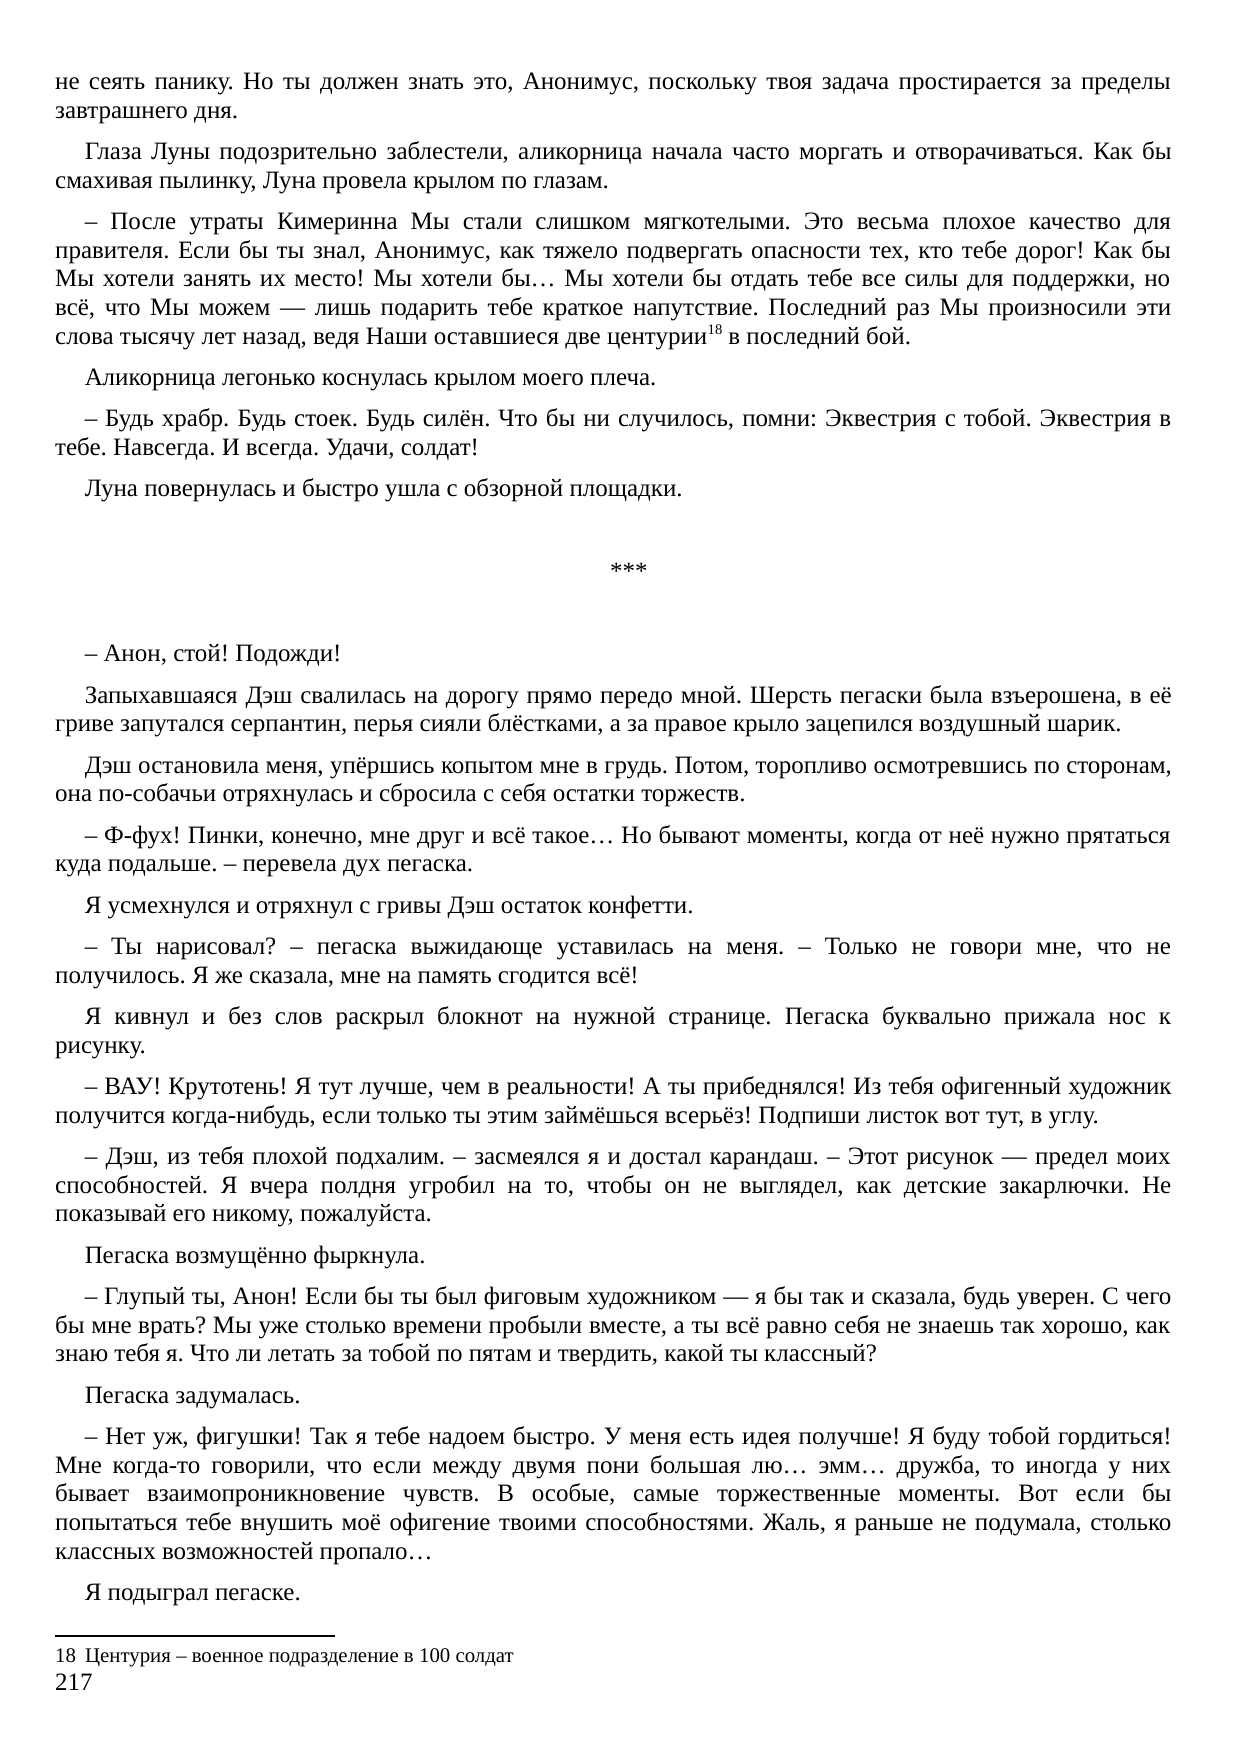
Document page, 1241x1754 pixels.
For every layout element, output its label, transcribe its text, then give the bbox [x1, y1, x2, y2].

text – Дэш, из тебя плохой подхалим. – засмеялся я и достал карандаш. – Этот рисунок — предел моих способностей. Я вчера полдня угробил на то, чтобы он не выглядел, как детские закарлючки. Не показывай его никому, пожалуйста. [55, 1141, 1173, 1227]
text – Глупый ты, Анон! Если бы ты был фиговым художником — я бы так и сказала, будь уверен. С чего бы мне врать? Мы уже столько времени пробыли вместе, а ты всё равно себя не знаешь так хорошо, как знаю тебя я. Что ли летать за тобой по пятам и твердить, какой ты классный? [55, 1281, 1173, 1367]
text – Нет уж, фигушки! Так я тебе надоем быстро. У меня есть идея получше! Я буду тобой гордиться! Мне когда-то говорили, что если между двумя пони большая лю… эмм… дружба, то иногда у них бывает взаимопроникновение чувств. В особые, самые торжественные моменты. Вот если бы попытаться тебе внушить моё офигение твоими способностями. Жаль, я раньше не подумала, столько классных возможностей пропало… [55, 1421, 1173, 1565]
text – Ф-фух! Пинки, конечно, мне друг и всё такое… Но бывают моменты, когда от неё нужно прятаться куда подальше. – перевела дух пегаска. [55, 820, 1173, 877]
text Центурия – военное подразделение в 100 солдат [55, 1642, 1173, 1667]
text – ВАУ! Крутотень! Я тут лучше, чем в реальности! А ты прибеднялся! Из тебя офигенный художник получится когда-нибудь, если только ты этим займёшься всерьёз! Подпиши листок вот тут, в углу. [55, 1071, 1173, 1128]
text Луна повернулась и быстро ушла с обзорной площадки. [55, 473, 1173, 502]
text Я подыграл пегаске. [55, 1577, 1173, 1606]
text *** [55, 556, 1173, 585]
text – После утраты Кимеринна Мы стали слишком мягкотелыми. Это весьма плохое качество для правителя. Если бы ты знал, Анонимус, как тяжело подвергать опасности тех, кто тебе дорог! Как бы Мы хотели занять их место! Мы хотели бы… Мы хотели бы отдать тебе все силы для поддержки, но всё, что Мы можем — лишь подарить тебе краткое напутствие. Последний раз Мы произносили эти слова тысячу лет назад, ведя Наши оставшиеся две центурии в последний бой. [55, 206, 1173, 350]
text Я усмехнулся и отряхнул с гривы Дэш остаток конфетти. [55, 890, 1173, 918]
text Аликорница легонько коснулась крылом моего плеча. [55, 362, 1173, 391]
text Глаза Луны подозрительно заблестели, аликорница начала часто моргать и отворачиваться. Как бы смахивая пылинку, Луна провела крылом по глазам. [55, 136, 1173, 193]
text – Будь храбр. Будь стоек. Будь силён. Что бы ни случилось, помни: Эквестрия с тобой. Эквестрия в тебе. Навсегда. И всегда. Удачи, солдат! [55, 403, 1173, 461]
text не сеять панику. Но ты должен знать это, Анонимус, поскольку твоя задача простирается за пределы завтрашнего дня. [55, 66, 1173, 123]
text – Ты нарисовал? – пегаска выжидающе уставилась на меня. – Только не говори мне, что не получилось. Я же сказала, мне на память сгодится всё! [55, 931, 1173, 988]
text Дэш остановила меня, упёршись копытом мне в грудь. Потом, торопливо осмотревшись по сторонам, она по-собачьи отряхнулась и сбросила с себя остатки торжеств. [55, 750, 1173, 807]
text Запыхавшаяся Дэш свалилась на дорогу прямо передо мной. Шерсть пегаски была взъерошена, в её гриве запутался серпантин, перья сияли блёстками, а за правое крыло зацепился воздушный шарик. [55, 680, 1173, 737]
text Я кивнул и без слов раскрыл блокнот на нужной странице. Пегаска буквально прижала нос к рисунку. [55, 1001, 1173, 1058]
text Пегаска возмущённо фыркнула. [55, 1240, 1173, 1268]
text – Анон, стой! Подожди! [55, 638, 1173, 667]
text Пегаска задумалась. [55, 1380, 1173, 1408]
